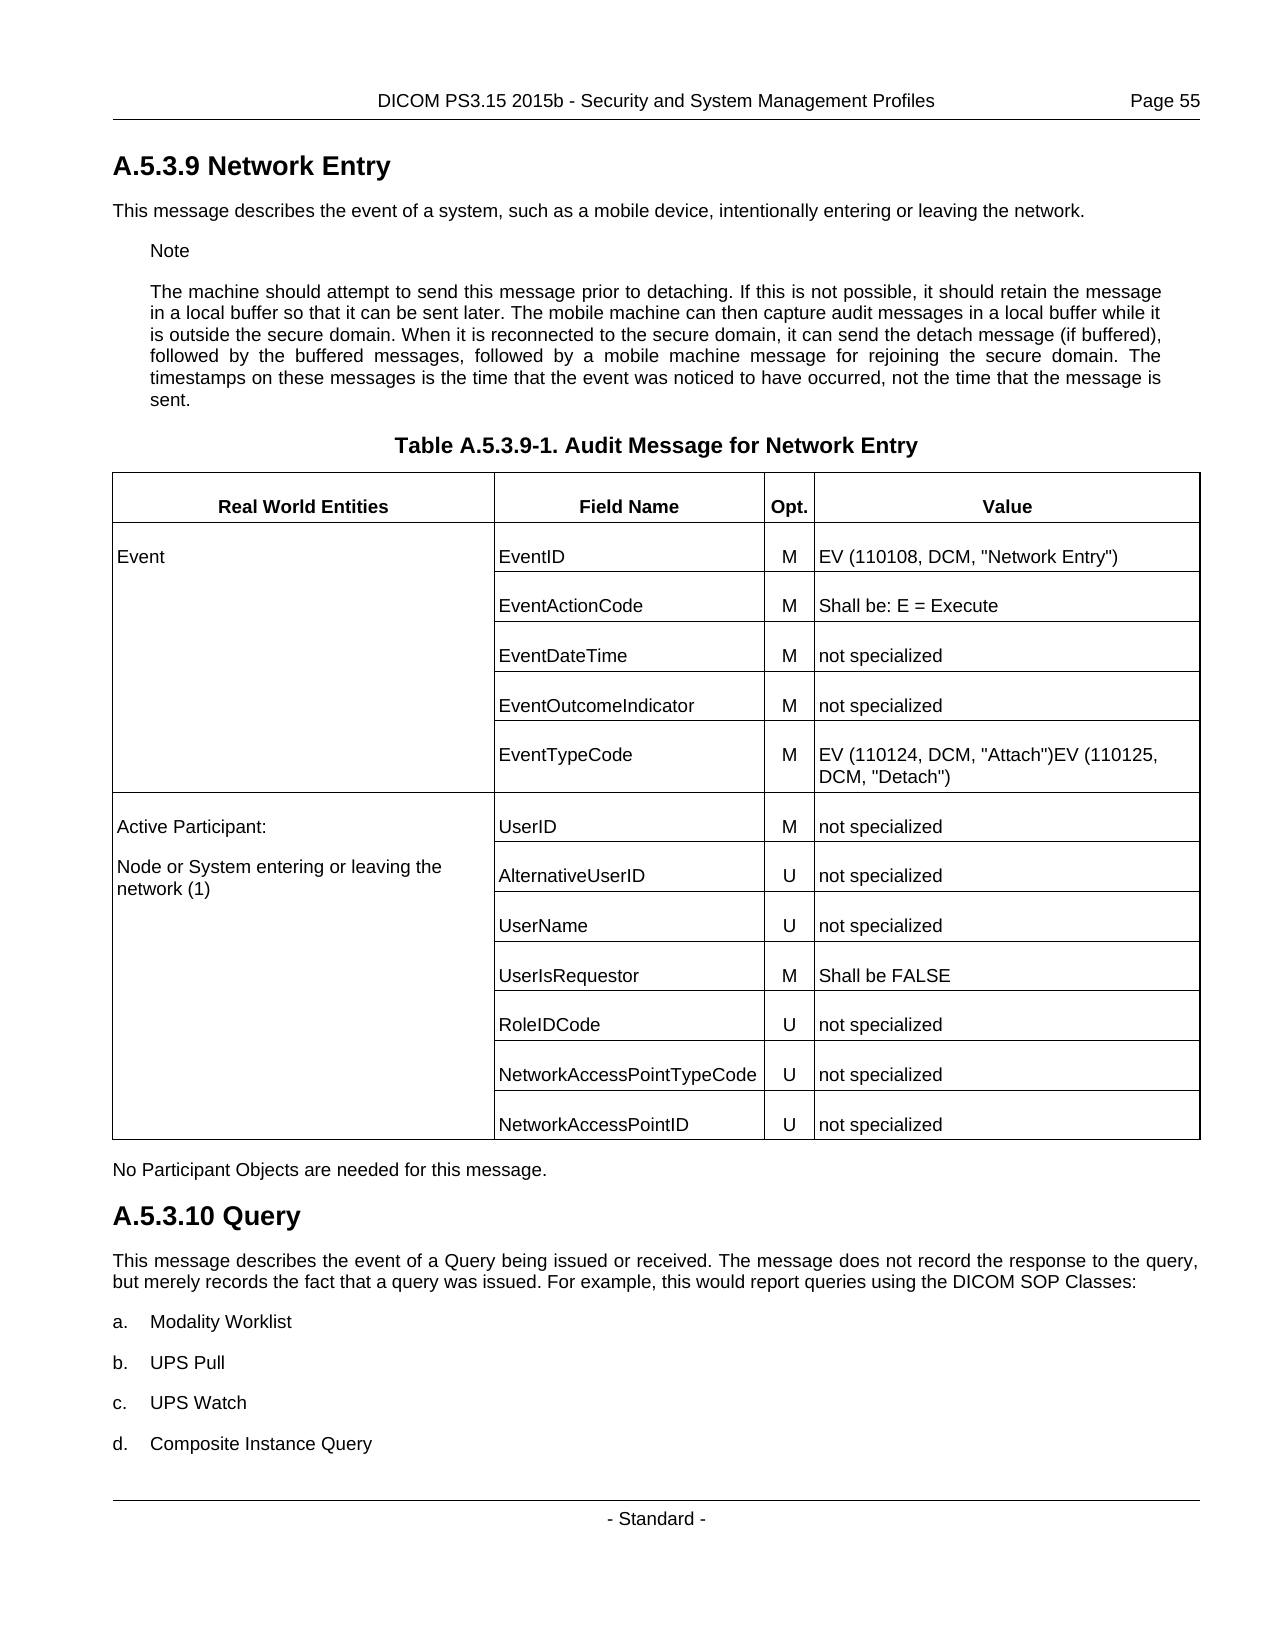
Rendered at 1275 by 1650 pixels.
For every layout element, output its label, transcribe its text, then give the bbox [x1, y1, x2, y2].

text Note [150, 240, 1162, 262]
table_cell U [765, 1091, 814, 1139]
table_cell U [765, 842, 814, 891]
table_cell M [765, 942, 814, 990]
table_cell not specialized [815, 1041, 1199, 1090]
table_cell M [765, 572, 814, 621]
table_cell not specialized [815, 672, 1199, 720]
list Modality Worklist [112, 1311, 1200, 1333]
table_cell M [765, 793, 814, 841]
table_cell NetworkAccessPointID [495, 1091, 764, 1139]
table_cell not specialized [815, 622, 1199, 671]
table_cell not specialized [815, 892, 1199, 941]
table_cell Event [113, 523, 494, 792]
table_cell RoleIDCode [495, 991, 764, 1040]
table_cell EventDateTime [495, 622, 764, 671]
table_cell Shall be FALSE [815, 942, 1199, 990]
table_cell NetworkAccessPointTypeCode [495, 1041, 764, 1090]
table_cell EventID [495, 523, 764, 571]
table_cell Active Participant: Node or System entering or leaving the network (1) [113, 793, 494, 1139]
table_cell U [765, 892, 814, 941]
text This message describes the event of a Query being issued or received. The message does not record the response to the query, but merely records the fact that a query was issued. For example, this would report queries using the DICOM SOP Classes: [112, 1249, 1200, 1293]
table_cell EV (110124, DCM, "Attach")EV (110125, DCM, "Detach") [815, 721, 1199, 792]
table_header Field Name [495, 473, 764, 522]
table_cell U [765, 1041, 814, 1090]
table_header Opt. [765, 473, 814, 522]
table_cell UserIsRequestor [495, 942, 764, 990]
table_cell M [765, 622, 814, 671]
table_cell EventTypeCode [495, 721, 764, 792]
list UPS Pull [112, 1352, 1200, 1373]
table_cell M [765, 721, 814, 792]
table_header Value [815, 473, 1199, 522]
list Composite Instance Query [112, 1432, 1200, 1454]
table_cell UserName [495, 892, 764, 941]
table_cell not specialized [815, 991, 1199, 1040]
text This message describes the event of a system, such as a mobile device, intentionally entering or leaving the network. [112, 200, 1200, 222]
table_header Real World Entities [113, 473, 494, 522]
table_cell UserID [495, 793, 764, 841]
text A.5.3.10 Query [112, 1199, 1200, 1231]
table_cell Shall be: E = Execute [815, 572, 1199, 621]
text The machine should attempt to send this message prior to detaching. If this is not possible, it should retain the message in a local buffer so that it can be sent later. The mobile machine can then capture audit messages in a local buffer while it is outside the secure domain. When it is reconnected to the secure domain, it can send the detach message (if buffered), followed by the buffered messages, followed by a mobile machine message for rejoining the secure domain. The timestamps on these messages is the time that the event was noticed to have occurred, not the time that the message is sent. [150, 281, 1162, 410]
table_cell not specialized [815, 1091, 1199, 1139]
table_cell AlternativeUserID [495, 842, 764, 891]
table_cell M [765, 672, 814, 720]
table_cell EventActionCode [495, 572, 764, 621]
table_cell M [765, 523, 814, 571]
table_cell EV (110108, DCM, "Network Entry") [815, 523, 1199, 571]
text Table A.5.3.9-1. Audit Message for Network Entry [112, 432, 1200, 458]
text A.5.3.9 Network Entry [112, 150, 1200, 181]
table_cell U [765, 991, 814, 1040]
table_cell not specialized [815, 842, 1199, 891]
list UPS Watch [112, 1392, 1200, 1413]
table_cell not specialized [815, 793, 1199, 841]
text No Participant Objects are needed for this message. [112, 1159, 1200, 1181]
table_cell EventOutcomeIndicator [495, 672, 764, 720]
